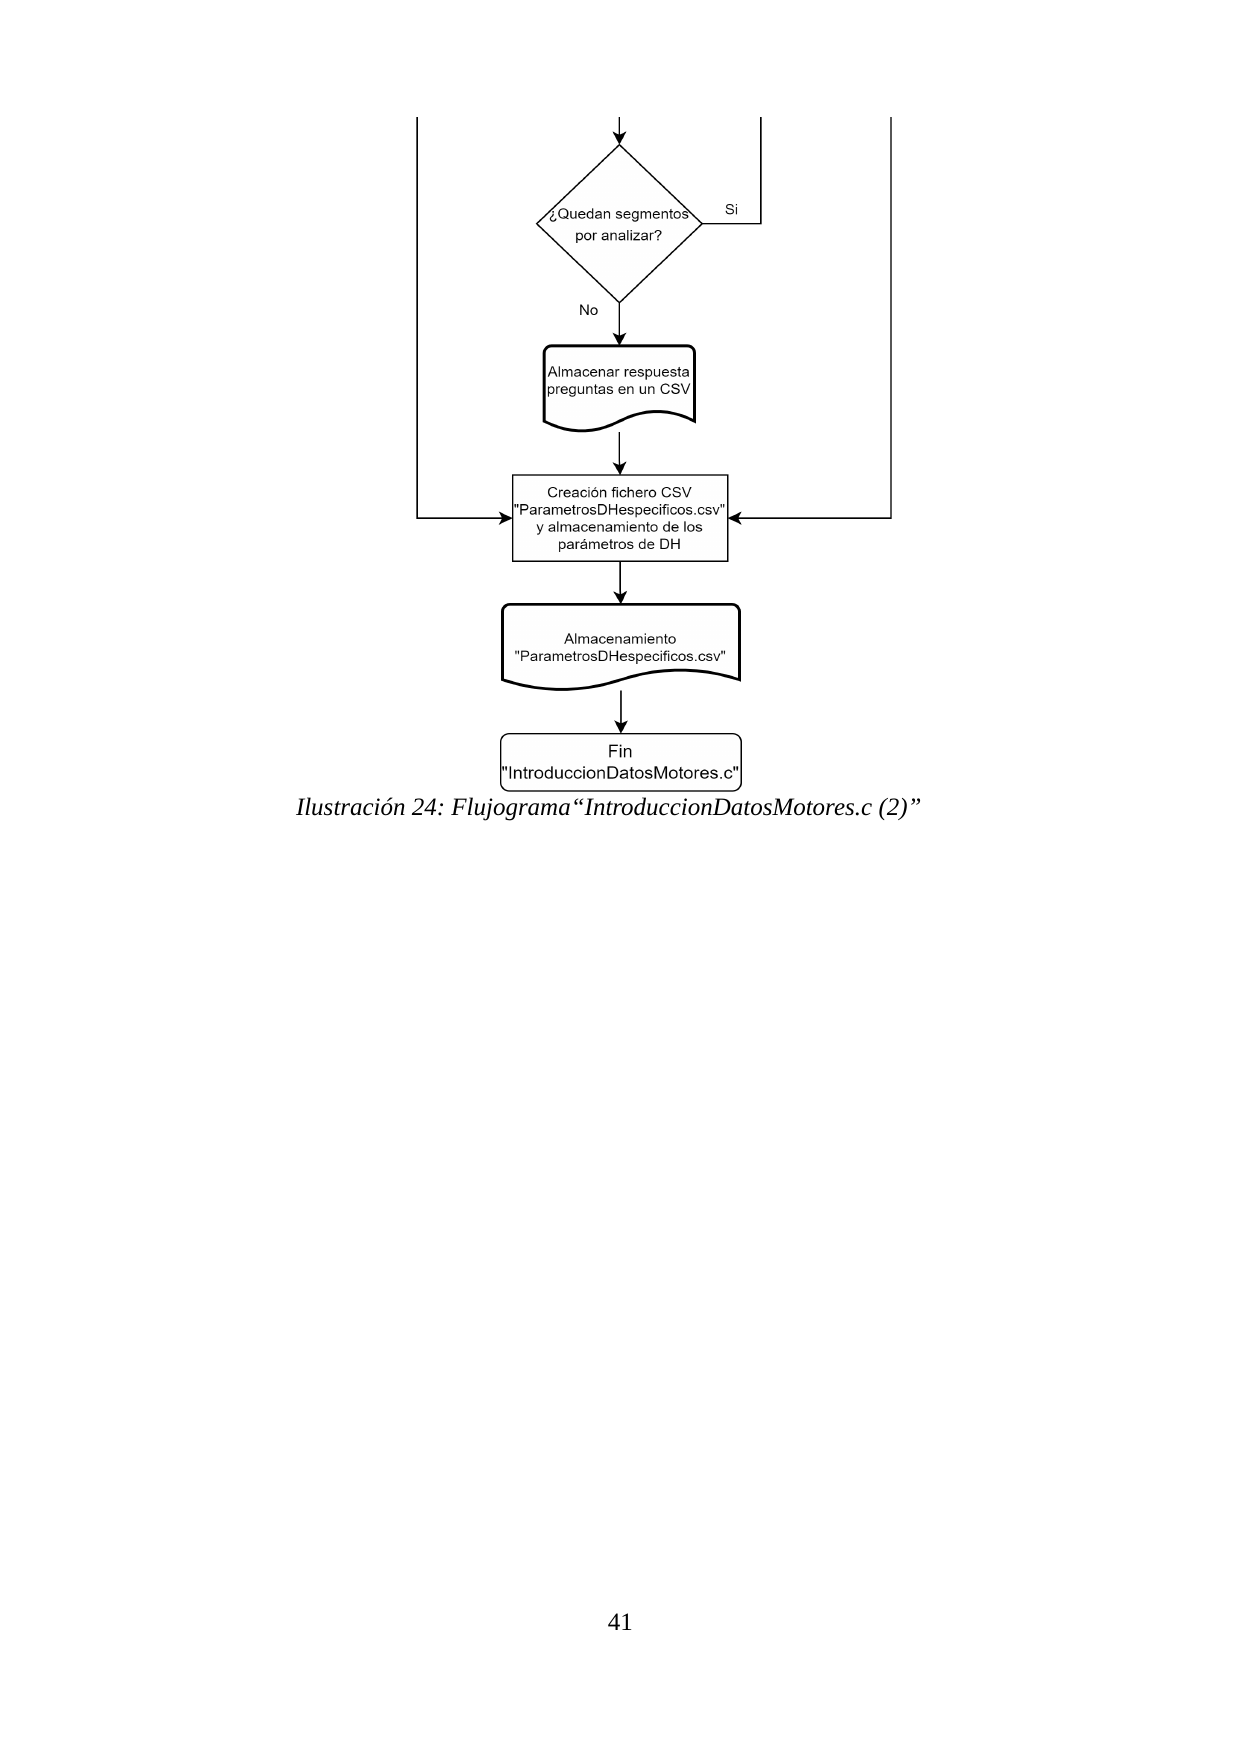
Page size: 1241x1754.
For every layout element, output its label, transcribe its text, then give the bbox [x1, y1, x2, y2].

text Ilustración 24: Flujograma“IntroduccionDatosMotores.c (2)” [296, 130, 944, 821]
